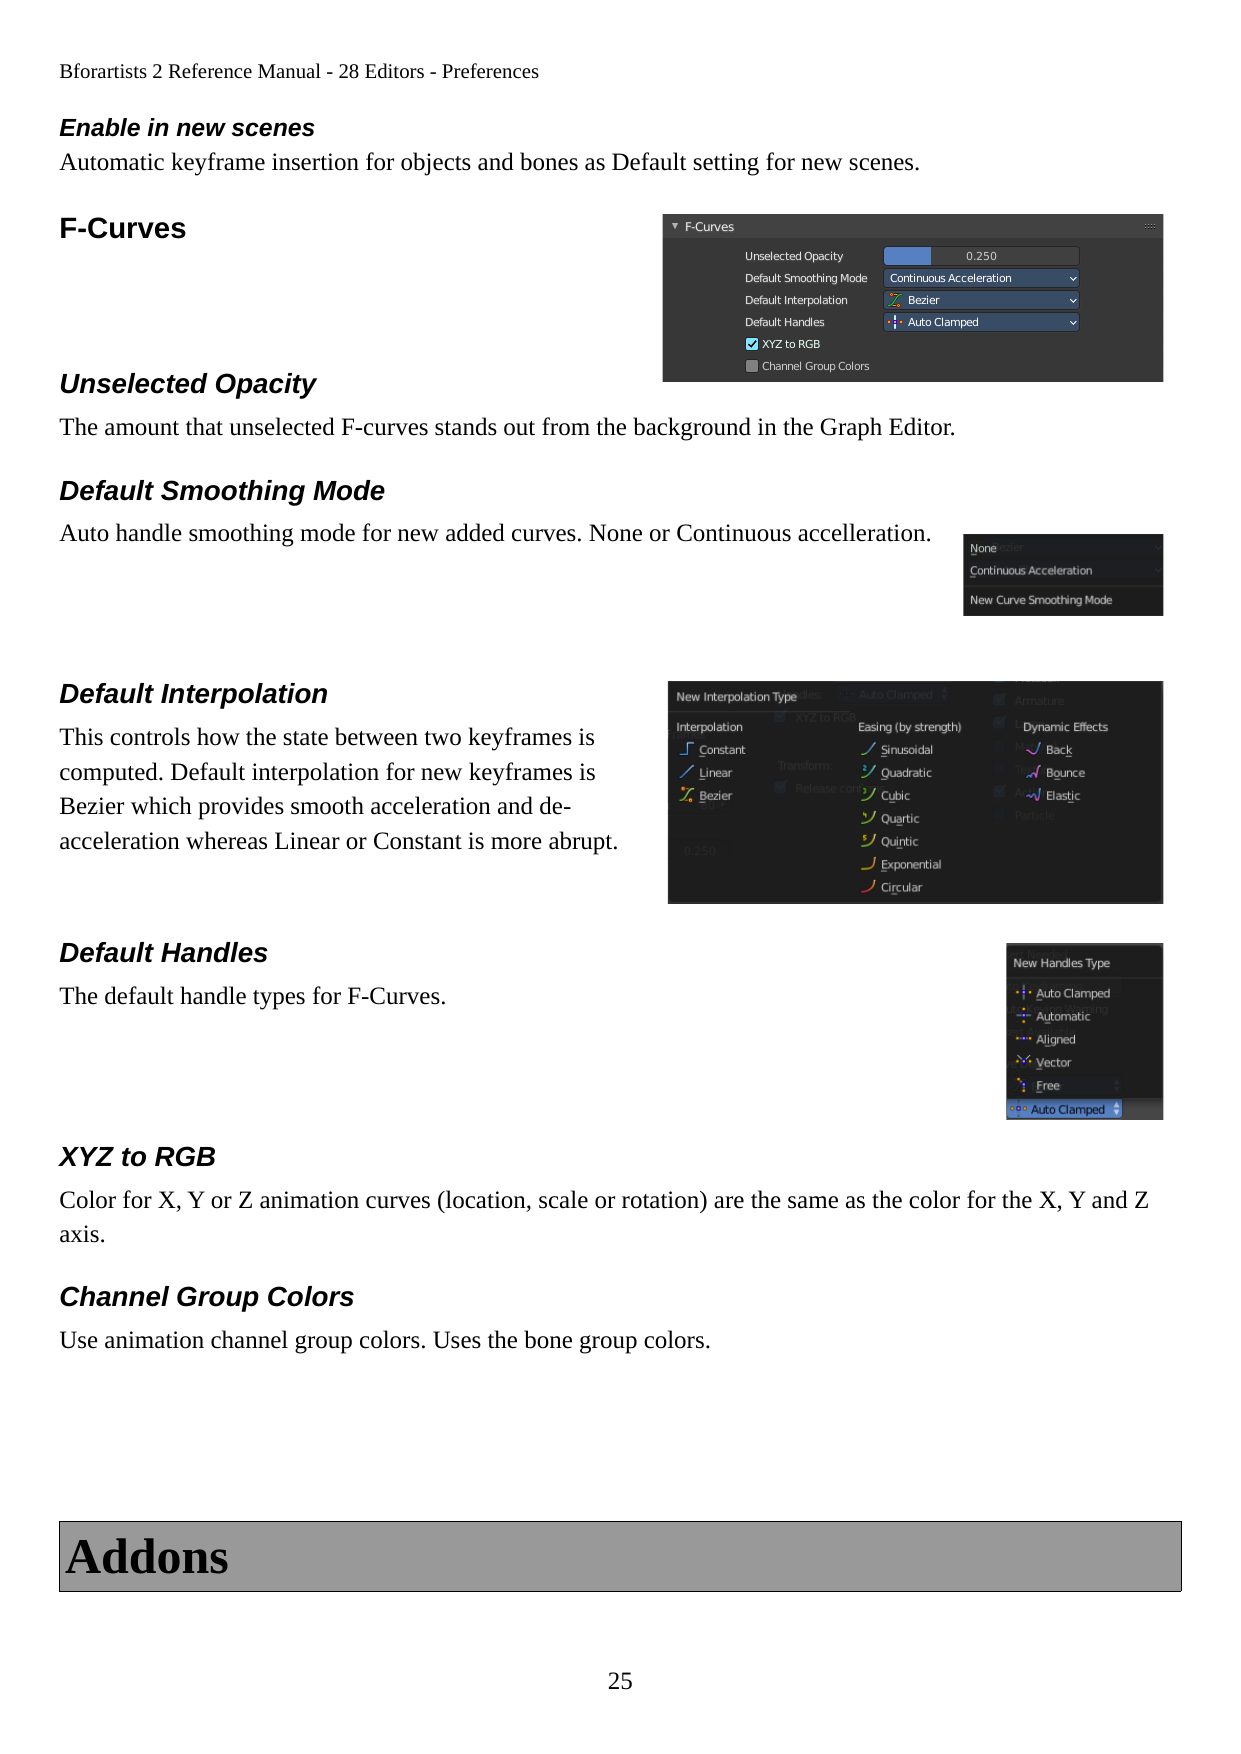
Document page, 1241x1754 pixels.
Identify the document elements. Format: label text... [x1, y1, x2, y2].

subtitle Default Handles [59, 936, 1181, 968]
subtitle Channel Group Colors [59, 1281, 1181, 1313]
subtitle Enable in new scenes [59, 113, 1181, 141]
subtitle F-Curves [59, 211, 1181, 245]
subtitle XYZ to RGB [59, 1140, 1181, 1172]
text Color for X, Y or Z animation curves (location, scale or rotation) are the same as the color for the X, Y and Z axis. [59, 1185, 1181, 1248]
subtitle Default Interpolation [59, 678, 1181, 710]
subtitle Unselected Opacity [59, 368, 1181, 400]
picture [1006, 943, 1164, 1120]
text Use animation channel group colors. Uses the bone group colors. [59, 1325, 1181, 1354]
subtitle Default Smoothing Mode [59, 474, 1181, 506]
table_header Addons [60, 1522, 1181, 1591]
text This controls how the state between two keyframes is computed. Default interpolation for new keyframes is Bezier which provides smooth acceleration and de-acceleration whereas Linear or Constant is more abrupt. [59, 722, 667, 854]
text The amount that unselected F-curves stands out from the background in the Graph Editor. [59, 412, 1181, 441]
picture [963, 534, 1164, 616]
picture [662, 214, 1164, 382]
picture [667, 681, 1164, 904]
text The default handle types for F-Curves. [59, 981, 1006, 1009]
text Auto handle smoothing mode for new added curves. None or Continuous accelleration. [59, 518, 1181, 547]
text Automatic keyframe insertion for objects and bones as Default setting for new scenes. [59, 147, 1181, 176]
